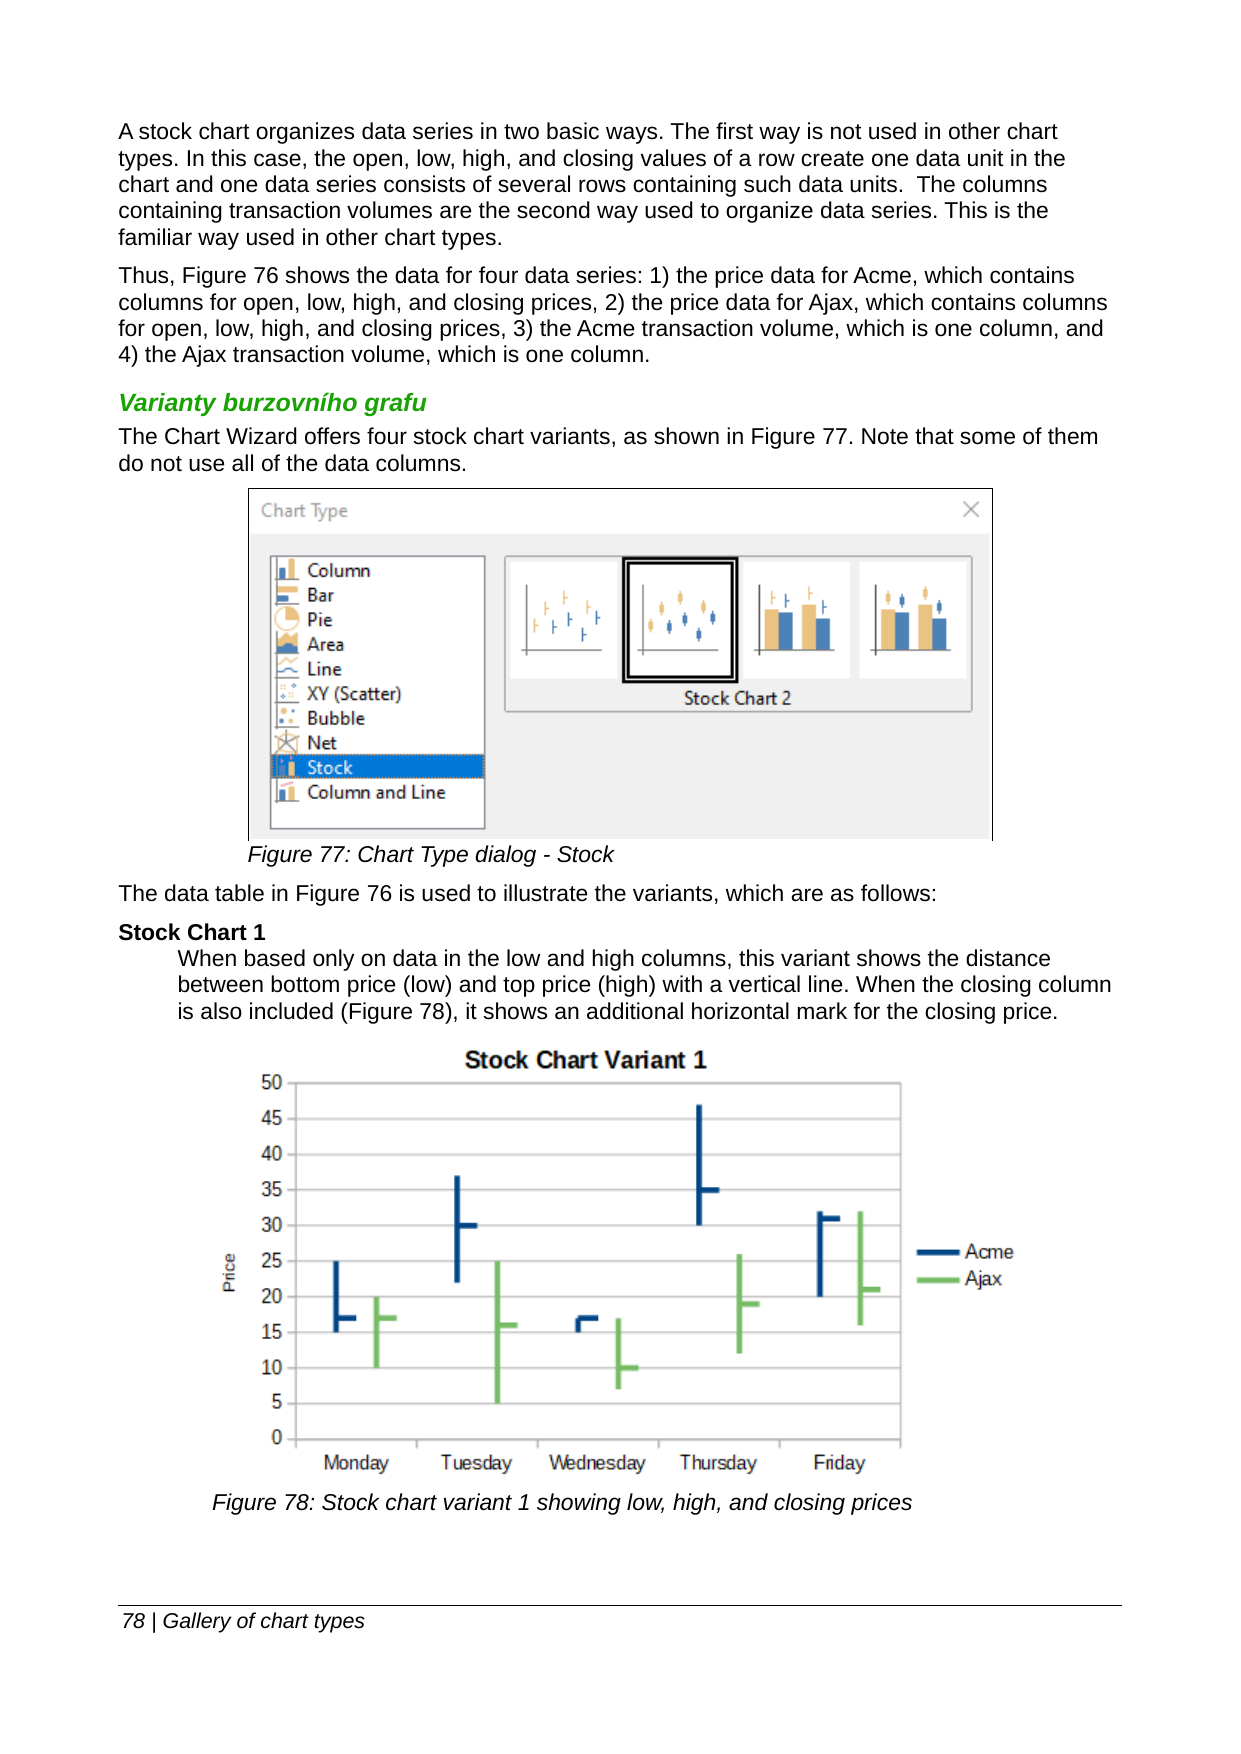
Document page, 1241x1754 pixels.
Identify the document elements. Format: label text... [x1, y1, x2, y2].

text When based only on data in the low and high columns, this variant shows the distance between bottom price (low) and top price (high) with a vertical line. When the closing column is also included (Figure 78), it shows an additional horizontal mark for the closing price. [177, 945, 1122, 1024]
text Stock Chart 1 [118, 919, 1122, 945]
text The Chart Wizard offers four stock chart variants, as shown in Figure 77. Note that some of them do not use all of the data columns. [118, 423, 1122, 476]
text A stock chart organizes data series in two basic ways. The first way is not used in other chart types. In this case, the open, low, high, and closing values of a row create one data unit in the chart and one data series consists of several rows containing such data units. The columns containing transaction volumes are the second way used to organize data series. This is the familiar way used in other chart types. [118, 118, 1122, 250]
text Figure 77: Chart Type dialog - Stock [247, 839, 993, 868]
text The data table in Figure 76 is used to illustrate the variants, which are as follows: [118, 880, 1122, 906]
picture [250, 491, 990, 839]
subtitle Varianty burzovního grafu [118, 388, 1122, 417]
picture [211, 1036, 1029, 1489]
text Thus, Figure 76 shows the data for four data series: 1) the price data for Acme, which contains columns for open, low, high, and closing prices, 2) the price data for Ajax, which contains columns for open, low, high, and closing prices, 3) the Acme transaction volume, which is one column, and 4) the Ajax transaction volume, which is one column. [118, 262, 1122, 368]
text Figure 78: Stock chart variant 1 showing low, high, and closing prices [212, 1489, 1028, 1515]
